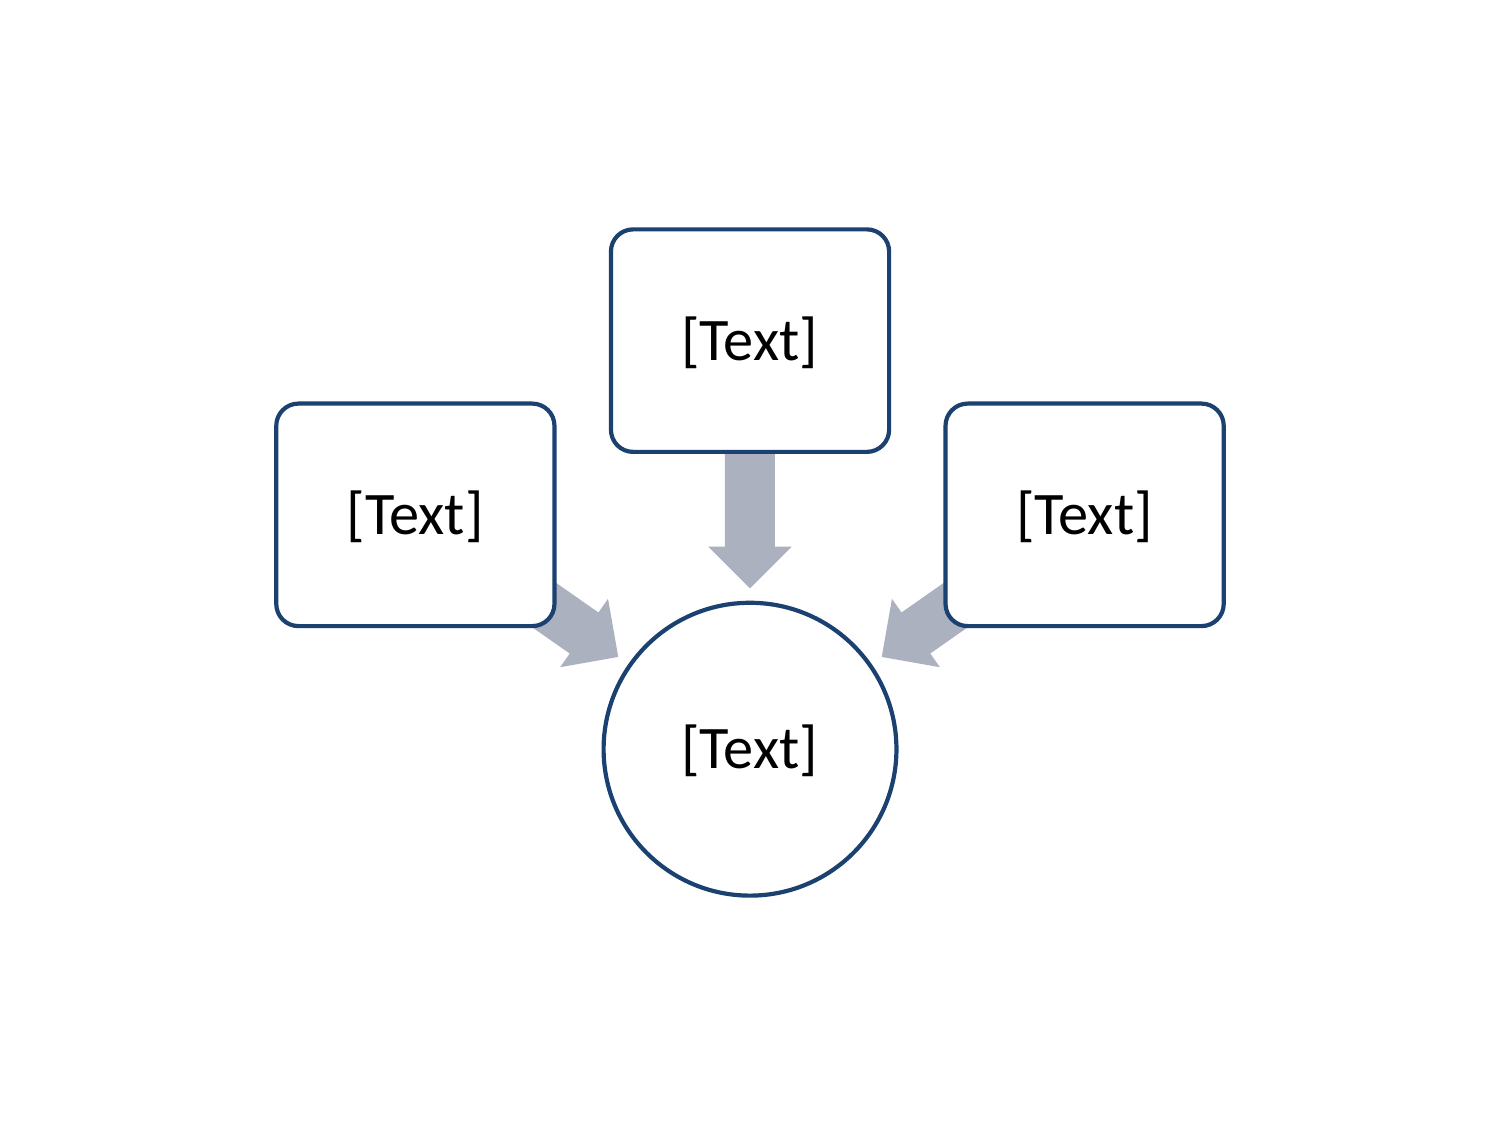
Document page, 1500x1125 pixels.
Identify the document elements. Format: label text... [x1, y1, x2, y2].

text_box [Text] [945, 403, 1224, 627]
text_box [Text] [610, 229, 890, 452]
text_box [Text] [603, 602, 897, 896]
text_box [708, 452, 792, 589]
text_box [Text] [276, 403, 555, 627]
text_box [531, 582, 619, 668]
text_box [881, 582, 969, 668]
